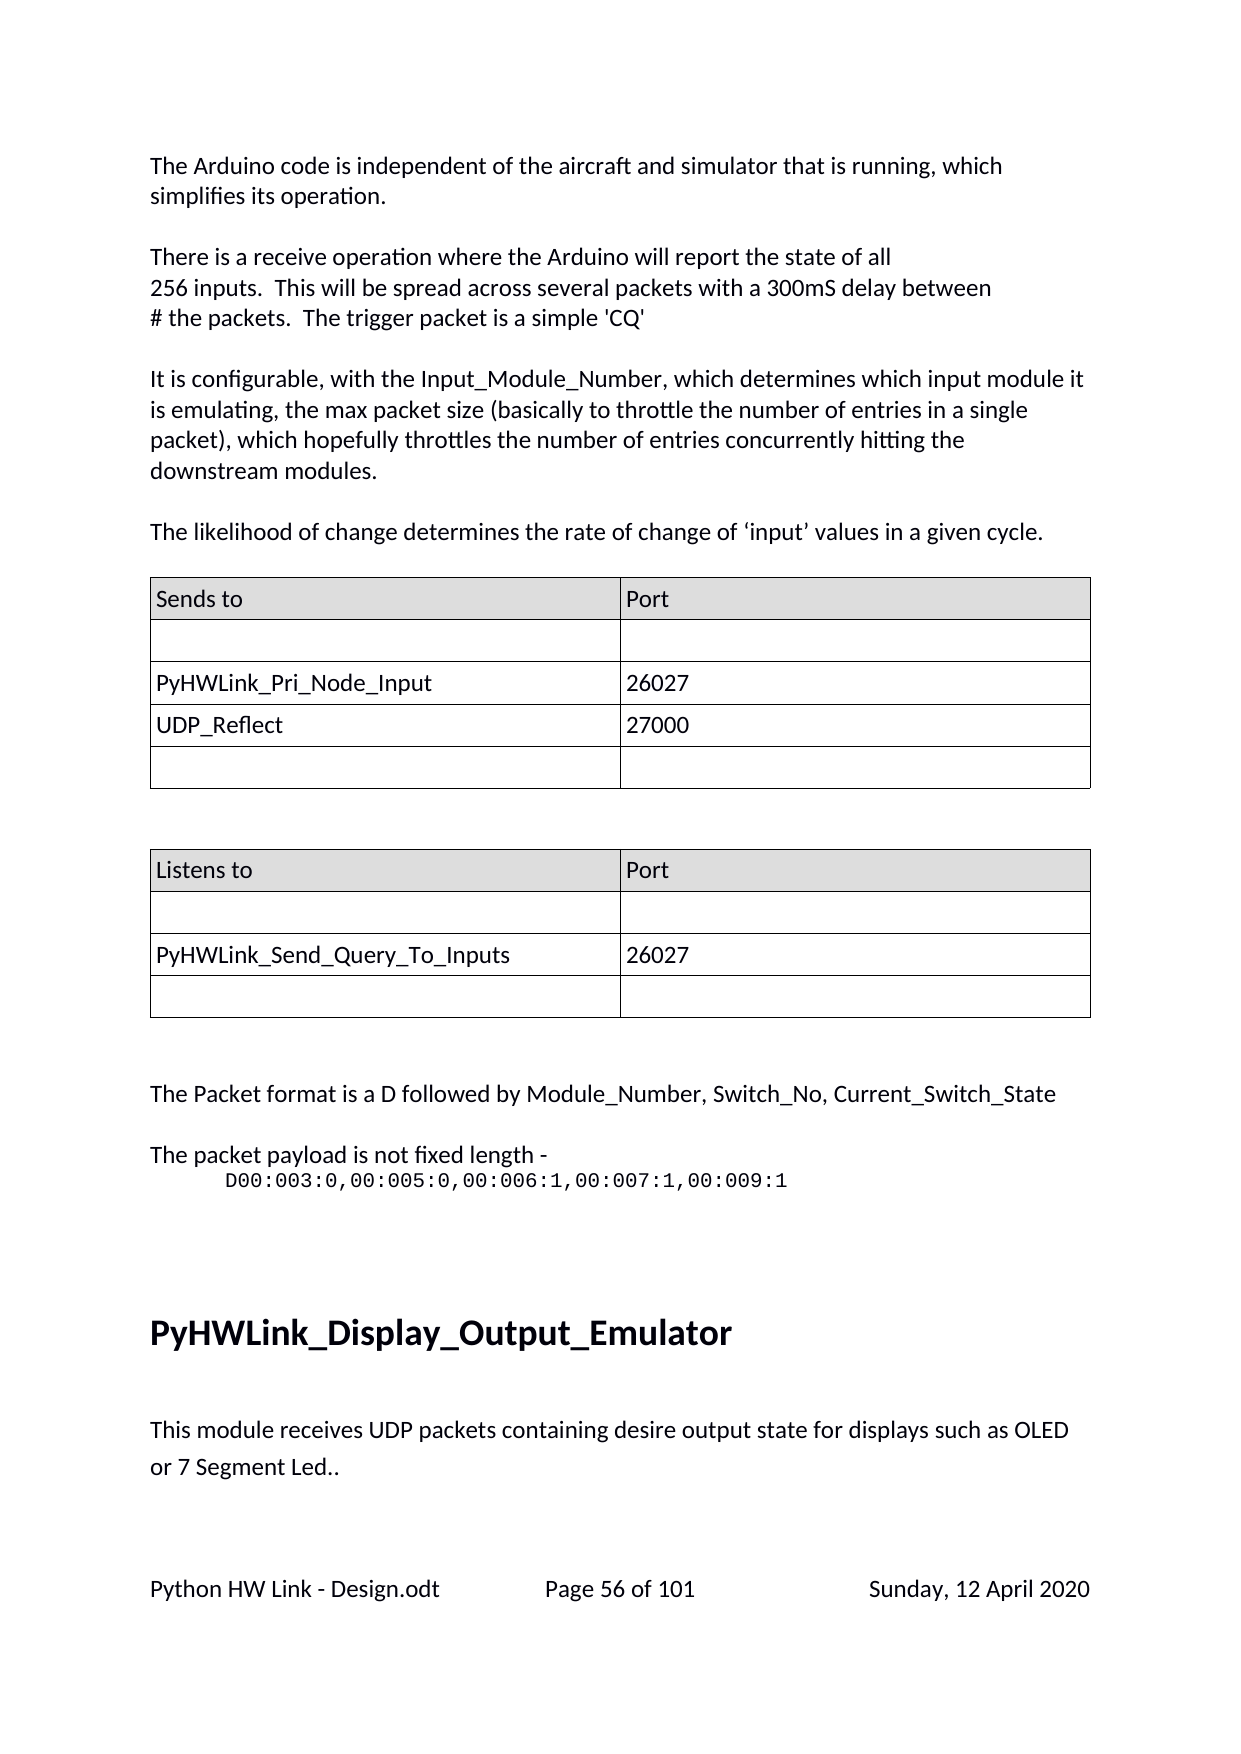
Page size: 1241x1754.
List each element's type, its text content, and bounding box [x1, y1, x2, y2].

table_header Port [621, 850, 1090, 891]
text The likelihood of change determines the rate of change of ‘input’ values in a given cycle. [150, 516, 1090, 547]
text This module receives UDP packets containing desire output state for displays such as OLED or 7 Segment Led.. [150, 1414, 1090, 1481]
table_cell [621, 747, 1090, 788]
table_cell [151, 976, 620, 1017]
table_cell [621, 976, 1090, 1017]
text 256 inputs. This will be spread across several packets with a 300mS delay between [150, 272, 1090, 303]
text # the packets. The trigger packet is a simple 'CQ' [150, 303, 1090, 333]
table_cell PyHWLink_Send_Query_To_Inputs [151, 934, 620, 975]
text The Arduino code is independent of the aircraft and simulator that is running, which simplifies its operation. [150, 150, 1090, 211]
table_header Sends to [151, 578, 620, 619]
text The packet payload is not fixed length - [150, 1139, 1090, 1170]
table_cell PyHWLink_Pri_Node_Input [151, 662, 620, 703]
table_header Listens to [151, 850, 620, 891]
subtitle PyHWLink_Display_Output_Emulator [150, 1309, 1090, 1355]
text D00:003:0,00:005:0,00:006:1,00:007:1,00:009:1 [150, 1170, 1090, 1193]
table_cell [151, 620, 620, 661]
table_cell [151, 747, 620, 788]
table_cell 26027 [621, 662, 1090, 703]
table_cell [151, 892, 620, 933]
text It is configurable, with the Input_Module_Number, which determines which input module it is emulating, the max packet size (basically to throttle the number of entries in a single packet), which hopefully throttles the number of entries concurrently hitting the downstream modules. [150, 364, 1090, 486]
text There is a receive operation where the Arduino will report the state of all [150, 242, 1090, 272]
table_header Port [621, 578, 1090, 619]
table_cell UDP_Reflect [151, 705, 620, 746]
text The Packet format is a D followed by Module_Number, Switch_No, Current_Switch_State [150, 1078, 1090, 1109]
table_cell [621, 892, 1090, 933]
table_cell 27000 [621, 705, 1090, 746]
table_cell [621, 620, 1090, 661]
table_cell 26027 [621, 934, 1090, 975]
